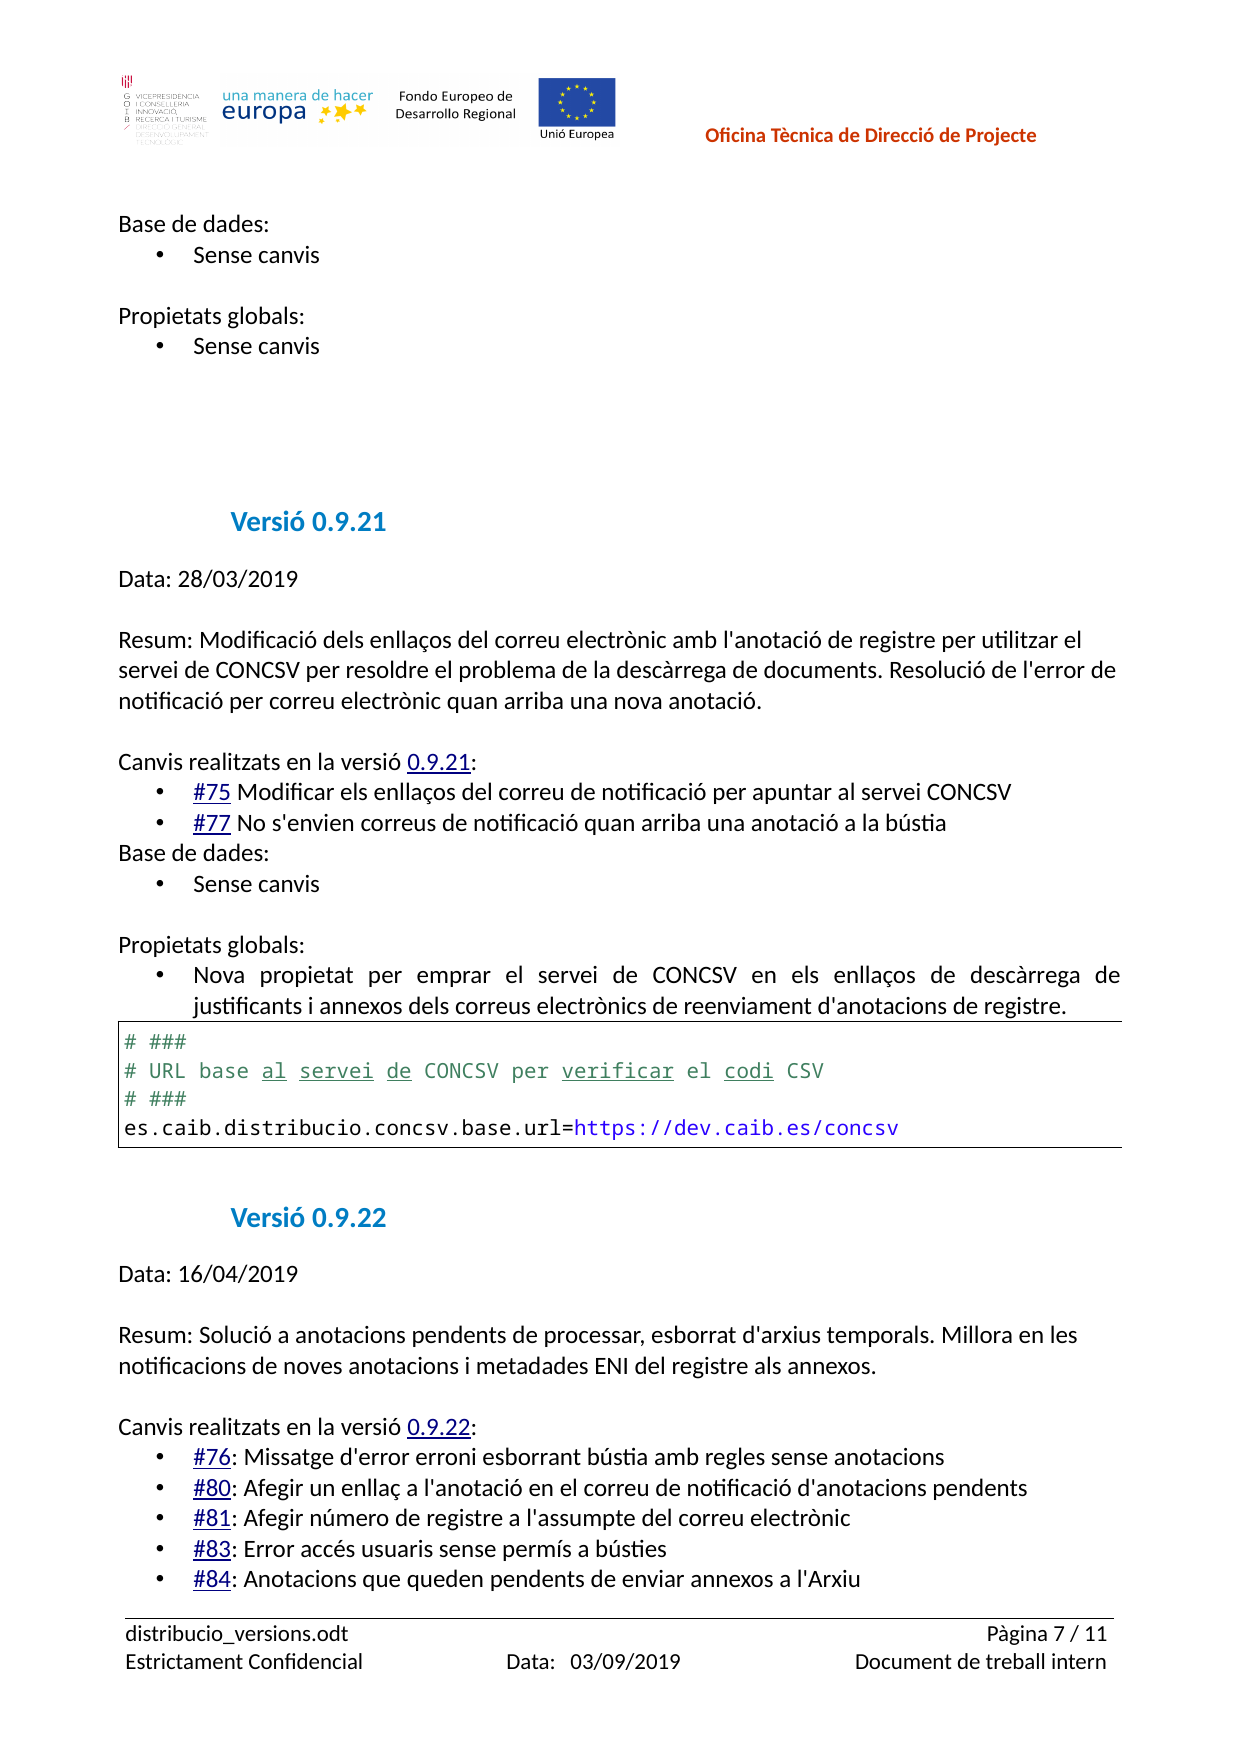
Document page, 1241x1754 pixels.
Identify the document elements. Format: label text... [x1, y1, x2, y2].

list #77 No s'envien correus de notificació quan arriba una anotació a la bústia [156, 807, 1122, 837]
subtitle Versió 0.9.21 [153, 503, 1122, 539]
text Data: 16/04/2019 [118, 1258, 1122, 1289]
list #80: Afegir un enllaç a l'anotació en el correu de notificació d'anotacions pendents [156, 1472, 1122, 1502]
text Canvis realitzats en la versió 0.9.21: [118, 746, 1122, 776]
list Sense canvis [156, 330, 1122, 361]
text Base de dades: [118, 837, 1122, 868]
text Canvis realitzats en la versió 0.9.22: [118, 1411, 1122, 1441]
list #84: Anotacions que queden pendents de enviar annexos a l'Arxiu [156, 1563, 1122, 1594]
list Nova propietat per emprar el servei de CONCSV en els enllaços de descàrrega de justificants i annexos dels correus electrònics de reenviament d'anotacions de registre. [156, 959, 1122, 1021]
list Sense canvis [156, 868, 1122, 898]
text Base de dades: [118, 208, 1122, 239]
picture [219, 73, 621, 147]
text Resum: Solució a anotacions pendents de processar, esborrat d'arxius temporals. Millora en les notificacions de noves anotacions i metadades ENI del registre als annexos. [118, 1319, 1122, 1380]
list #75 Modificar els enllaços del correu de notificació per apuntar al servei CONCSV [156, 776, 1122, 807]
subtitle Versió 0.9.22 [153, 1199, 1122, 1235]
text Data: 28/03/2019 [118, 563, 1122, 593]
list #76: Missatge d'error erroni esborrant bústia amb regles sense anotacions [156, 1441, 1122, 1472]
list #83: Error accés usuaris sense permís a bústies [156, 1533, 1122, 1563]
list Sense canvis [156, 239, 1122, 269]
picture [118, 73, 213, 147]
table_header # ### # URL base al servei de CONCSV per verificar el codi CSV # ### es.caib.distribucio.concsv.base.url=https://dev.caib.es/concsv [119, 1022, 1122, 1147]
text Propietats globals: [118, 929, 1122, 959]
text Resum: Modificació dels enllaços del correu electrònic amb l'anotació de registre per utilitzar el servei de CONCSV per resoldre el problema de la descàrrega de documents. Resolució de l'error de notificació per correu electrònic quan arriba una nova anotació. [118, 624, 1122, 715]
text Propietats globals: [118, 300, 1122, 330]
list #81: Afegir número de registre a l'assumpte del correu electrònic [156, 1502, 1122, 1533]
